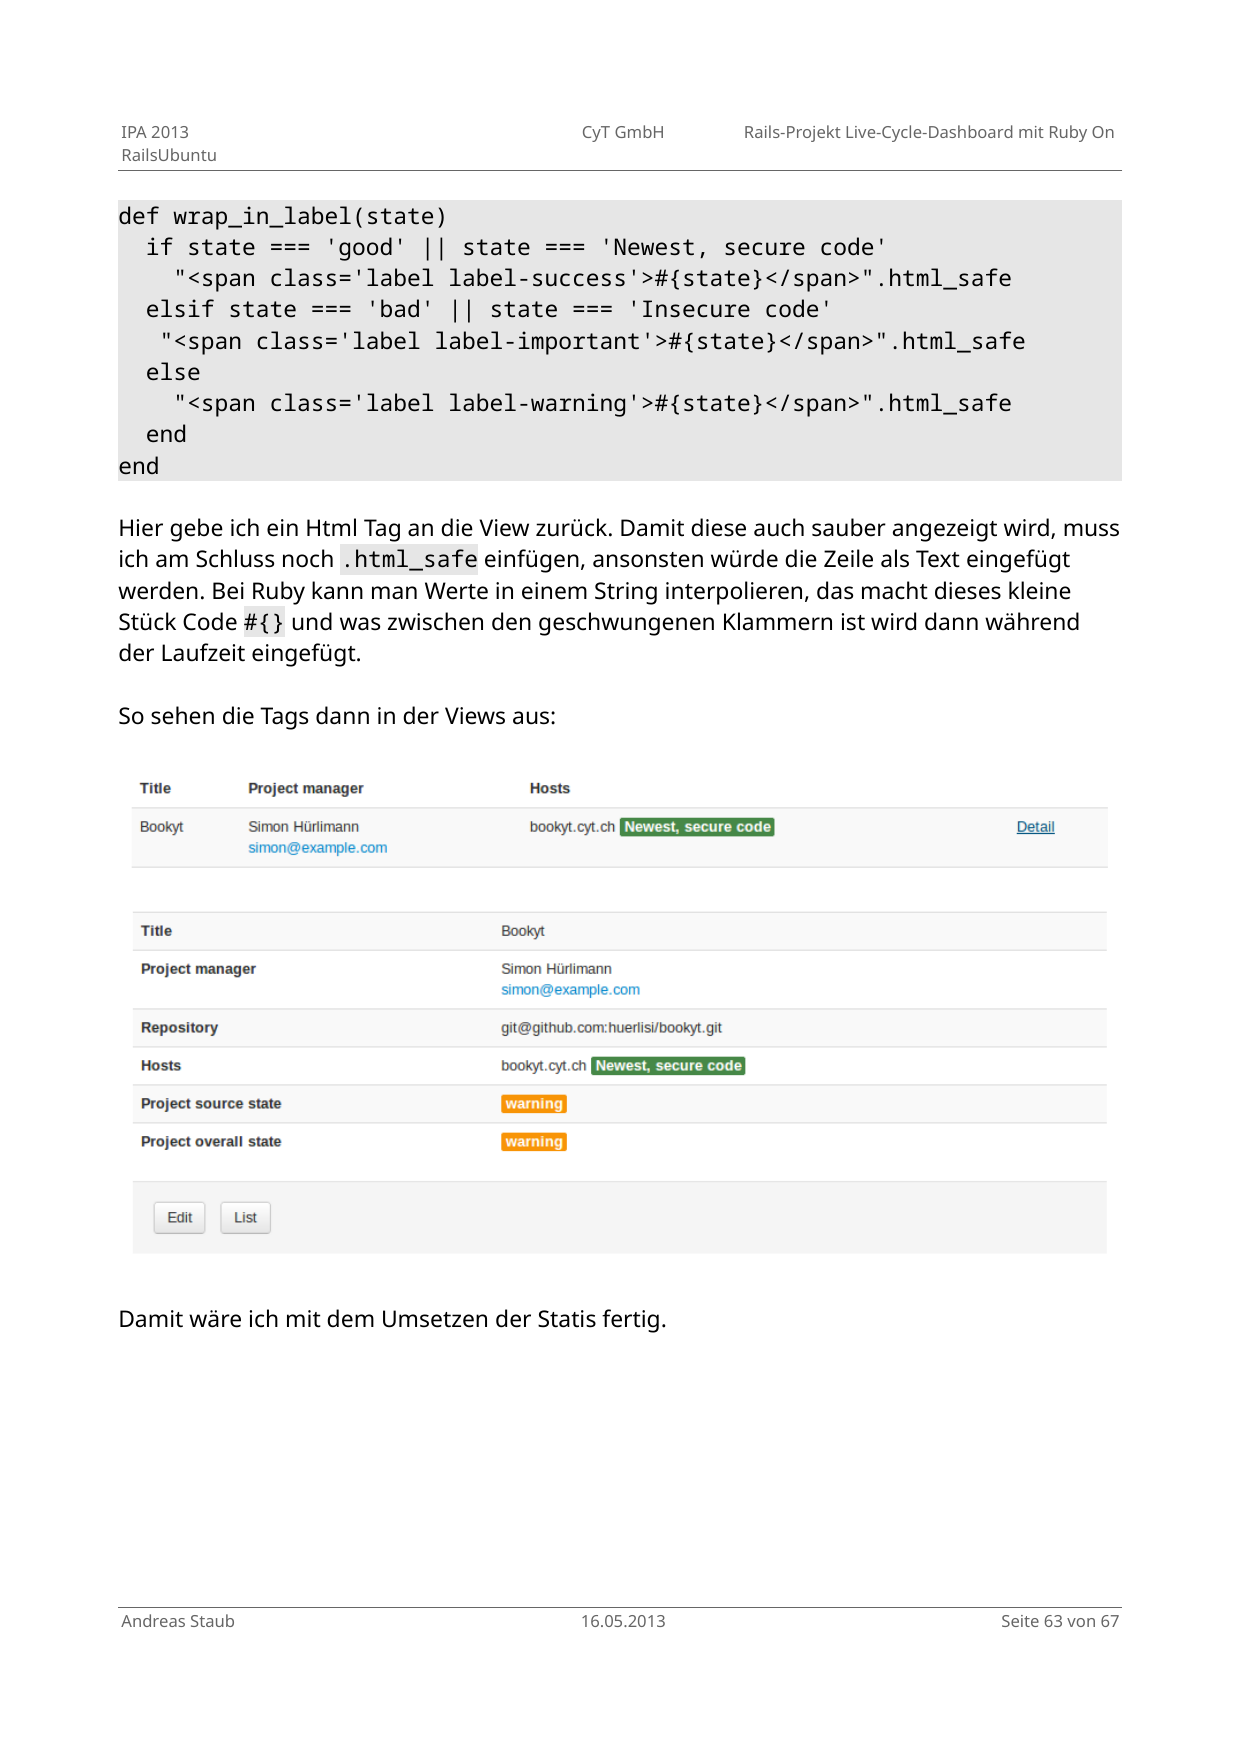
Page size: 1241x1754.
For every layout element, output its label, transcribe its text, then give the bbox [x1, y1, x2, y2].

text Hier gebe ich ein Html Tag an die View zurück. Damit diese auch sauber angezeigt wird, muss ich am Schluss noch .html_safe einfügen, ansonsten würde die Zeile als Text eingefügt werden. Bei Ruby kann man Werte in einem String interpolieren, das macht dieses kleine Stück Code #{} und was zwischen den geschwungenen Klammern ist wird dann während der Laufzeit eingefügt. [118, 512, 1122, 668]
text Damit wäre ich mit dem Umsetzen der Statis fertig. [118, 1303, 1122, 1334]
text end [118, 418, 1122, 450]
text So sehen die Tags dann in der Views aus: [118, 700, 1122, 731]
text else [118, 356, 1122, 387]
text if state === 'good' || state === 'Newest, secure code' [118, 231, 1122, 262]
text "<span class='label label-success'>#{state}</span>".html_safe [118, 262, 1122, 293]
text "<span class='label label-warning'>#{state}</span>".html_safe [118, 387, 1122, 418]
text end [118, 450, 1122, 481]
text elsif state === 'bad' || state === 'Insecure code' [118, 293, 1122, 325]
picture [118, 906, 1123, 1272]
picture [118, 762, 1123, 876]
text "<span class='label label-important'>#{state}</span>".html_safe [118, 325, 1122, 356]
text def wrap_in_label(state) [118, 200, 1122, 231]
